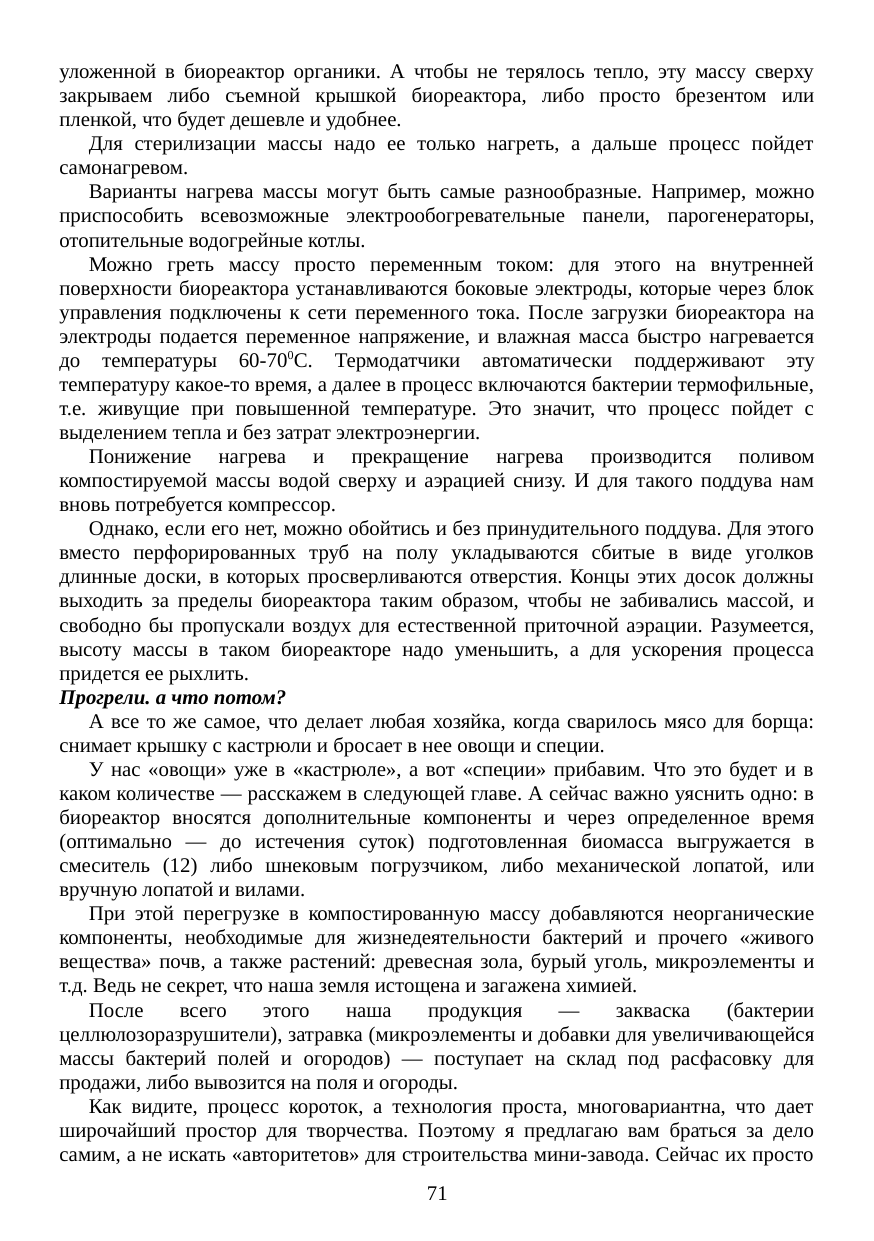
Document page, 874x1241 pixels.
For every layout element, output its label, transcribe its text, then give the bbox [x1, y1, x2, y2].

text Можно греть массу просто переменным током: для этого на внутренней поверхности биореактора устанавливаются боковые электроды, которые через блок управления подключены к сети переменного тока. После загрузки биореактора на электроды подается переменное напряжение, и влажная масса быстро нагревается до температуры 60-700С. Термодатчики автоматически поддерживают эту температуру какое-то время, а далее в процесс включаются бактерии термофильные, т.е. живущие при повышенной температуре. Это значит, что процесс пойдет с выделением тепла и без затрат электроэнергии. [59, 252, 815, 444]
text уложенной в биореактор органики. А чтобы не терялось тепло, эту массу сверху закрываем либо съемной крышкой биореактора, либо просто брезентом или пленкой, что будет дешевле и удобнее. [59, 59, 815, 131]
text При этой перегрузке в компостированную массу добавляются неорганические компоненты, необходимые для жизнедеятельности бактерий и прочего «живого вещества» почв, а также растений: древесная зола, бурый уголь, микроэлементы и т.д. Ведь не секрет, что наша земля истощена и загажена химией. [59, 901, 815, 997]
text Варианты нагрева массы могут быть самые разнообразные. Например, можно приспособить всевозможные электрообогревательные панели, парогенераторы, отопительные водогрейные котлы. [59, 179, 815, 252]
text Однако, если его нет, можно обойтись и без принудительного поддува. Для этого вместо перфорированных труб на полу укладываются сбитые в виде уголков длинные доски, в которых просверливаются отверстия. Концы этих досок должны выходить за пределы биореактора таким образом, чтобы не забивались массой, и свободно бы пропускали воздух для естественной приточной аэрации. Разумеется, высоту массы в таком биореакторе надо уменьшить, а для ускорения процесса придется ее рыхлить. [59, 516, 815, 685]
text А все то же самое, что делает любая хозяйка, когда сварилось мясо для борща: снимает крышку с кастрюли и бросает в нее овощи и специи. [59, 709, 815, 757]
subtitle Прогрели. а что потом? [59, 685, 815, 709]
text Как видите, процесс короток, а технология проста, многовариантна, что дает широчайший простор для творчества. Поэтому я предлагаю вам браться за дело самим, а не искать «авторитетов» для строительства мини-завода. Сейчас их просто [59, 1094, 815, 1166]
text Для стерилизации массы надо ее только нагреть, а дальше процесс пойдет самонагревом. [59, 131, 815, 179]
text Понижение нагрева и прекращение нагрева производится поливом компостируемой массы водой сверху и аэрацией снизу. И для такого поддува нам вновь потребуется компрессор. [59, 444, 815, 516]
text У нас «овощи» уже в «кастрюле», а вот «специи» прибавим. Что это будет и в каком количестве — расскажем в следующей главе. А сейчас важно уяснить одно: в биореактор вносятся дополнительные компоненты и через определенное время (оптимально — до истечения суток) подготовленная биомасса выгружается в смеситель (12) либо шнековым погрузчиком, либо механической лопатой, или вручную лопатой и вилами. [59, 757, 815, 901]
text После всего этого наша продукция — закваска (бактерии целлюлозоразрушители), затравка (микроэлементы и добавки для увеличивающейся массы бактерий полей и огородов) — поступает на склад под расфасовку для продажи, либо вывозится на поля и огороды. [59, 997, 815, 1094]
